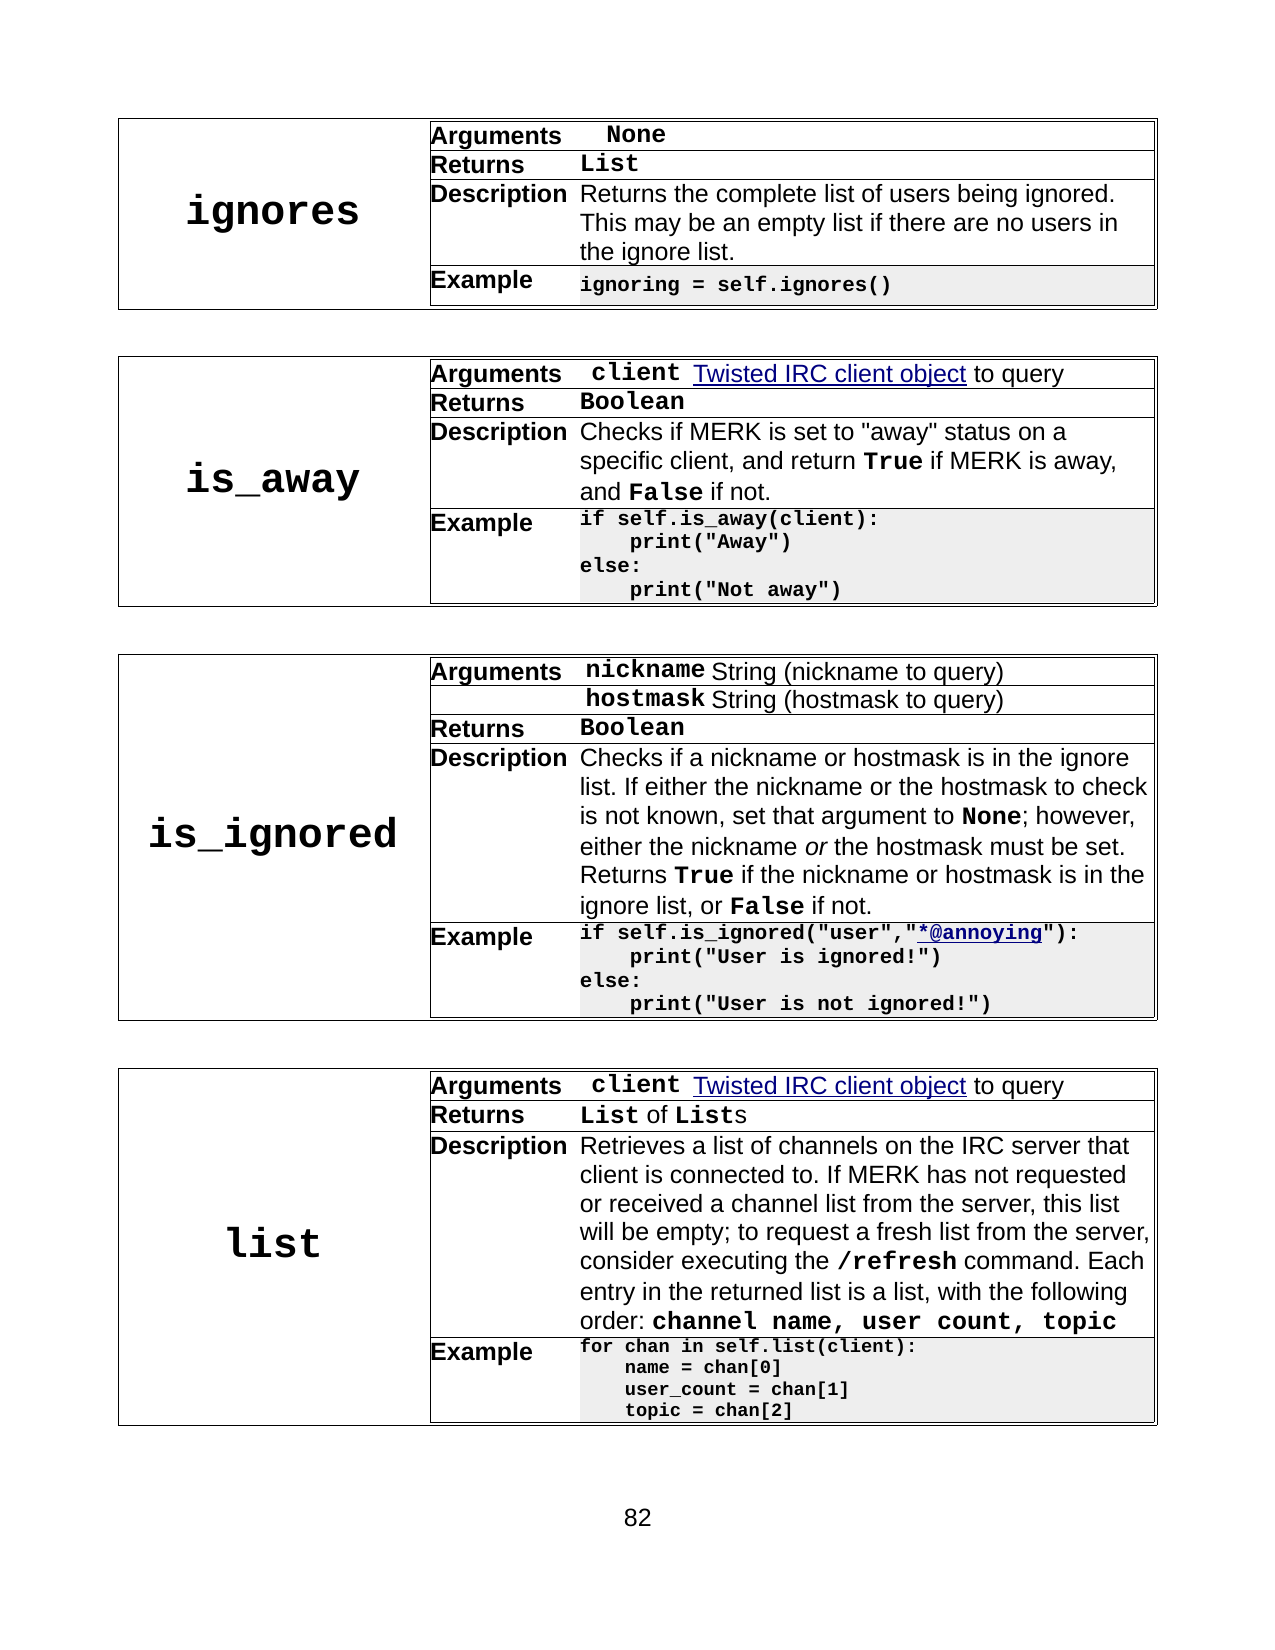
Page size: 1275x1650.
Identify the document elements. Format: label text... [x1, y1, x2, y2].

table_cell ignoring = self.ignores() [580, 266, 1154, 305]
table_header is_away [119, 357, 427, 606]
table_cell Returns [431, 389, 579, 417]
table_header [427, 655, 1157, 1020]
table_cell Boolean [580, 715, 1154, 743]
table_cell Returns [431, 1101, 579, 1131]
table_cell Description [431, 418, 579, 508]
table_header Arguments [431, 122, 579, 150]
table_header [693, 122, 1154, 150]
table_cell Description [431, 1132, 579, 1337]
table_cell Description [431, 180, 579, 265]
table_cell Example [431, 923, 579, 1017]
table_header is_ignored [119, 655, 427, 1020]
table_cell if self.is_away(client): print("Away") else: print("Not away") [580, 509, 1154, 602]
table_header list [119, 1069, 427, 1425]
table_cell List of Lists [580, 1101, 1154, 1131]
table_cell for chan in self.list(client): name = chan[0] user_count = chan[1] topic = chan[2] [580, 1338, 1154, 1422]
table_cell Example [431, 1338, 579, 1422]
table_cell Checks if a nickname or hostmask is in the ignore list. If either the nickname or the hostmask to check is not known, set that argument to None; however, either the nickname or the hostmask must be set. Returns True if the nickname or hostmask is in the ignore list, or False if not. [580, 744, 1154, 922]
table_header nickname [580, 658, 711, 685]
table_header Twisted IRC client object to query [693, 1072, 1154, 1100]
table_header Arguments [431, 1072, 579, 1100]
table_header None [580, 122, 693, 150]
table_cell Retrieves a list of channels on the IRC server that client is connected to. If MERK has not requested or received a channel list from the server, this list will be empty; to request a fresh list from the server, consider executing the /refresh command. Each entry in the returned list is a list, with the following order: channel name, user count, topic [580, 1132, 1154, 1337]
table_cell Example [431, 266, 579, 305]
table_cell List [580, 151, 1154, 179]
table_header String (nickname to query) [711, 658, 1154, 685]
table_cell String (hostmask to query) [711, 686, 1154, 714]
table_cell hostmask [580, 686, 711, 714]
table_header Arguments [431, 360, 579, 388]
table_header client [580, 1072, 693, 1100]
table_cell Returns [431, 715, 579, 743]
table_cell if self.is_ignored("user","*@annoying"): print("User is ignored!") else: print("User is not ignored!") [580, 923, 1154, 1017]
table_cell Returns [431, 151, 579, 179]
table_cell Boolean [580, 389, 1154, 417]
table_cell Example [431, 509, 579, 602]
table_header Arguments [431, 658, 579, 685]
table_cell Description [431, 744, 579, 922]
table_cell Checks if MERK is set to "away" status on a specific client, and return True if MERK is away, and False if not. [580, 418, 1154, 508]
table_header [427, 119, 1157, 308]
table_header [427, 1069, 1157, 1425]
table_header client [580, 360, 693, 388]
table_header Twisted IRC client object to query [693, 360, 1154, 388]
table_header ignores [119, 119, 427, 308]
table_cell [431, 686, 579, 714]
table_cell Returns the complete list of users being ignored. This may be an empty list if there are no users in the ignore list. [580, 180, 1154, 265]
table_header [427, 357, 1157, 606]
